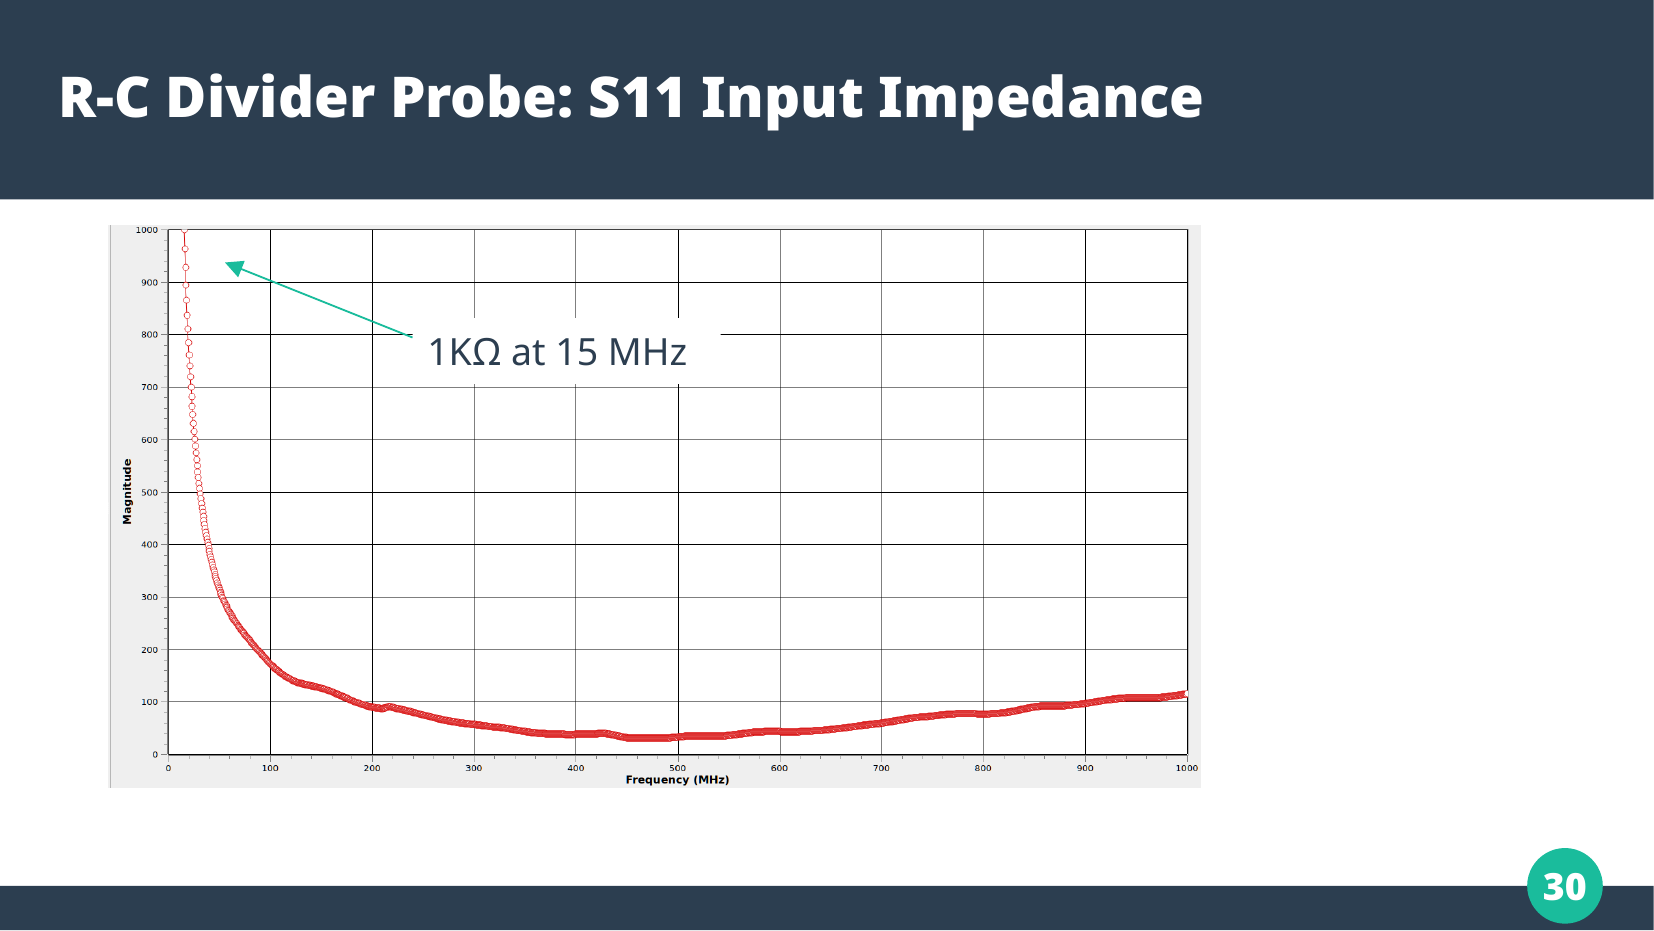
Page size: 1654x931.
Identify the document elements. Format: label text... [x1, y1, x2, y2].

title R-C Divider Probe: S11 Input Impedance [59, 37, 1595, 155]
picture [108, 225, 1201, 788]
text_box 1KΩ at 15 MHz [412, 321, 721, 381]
